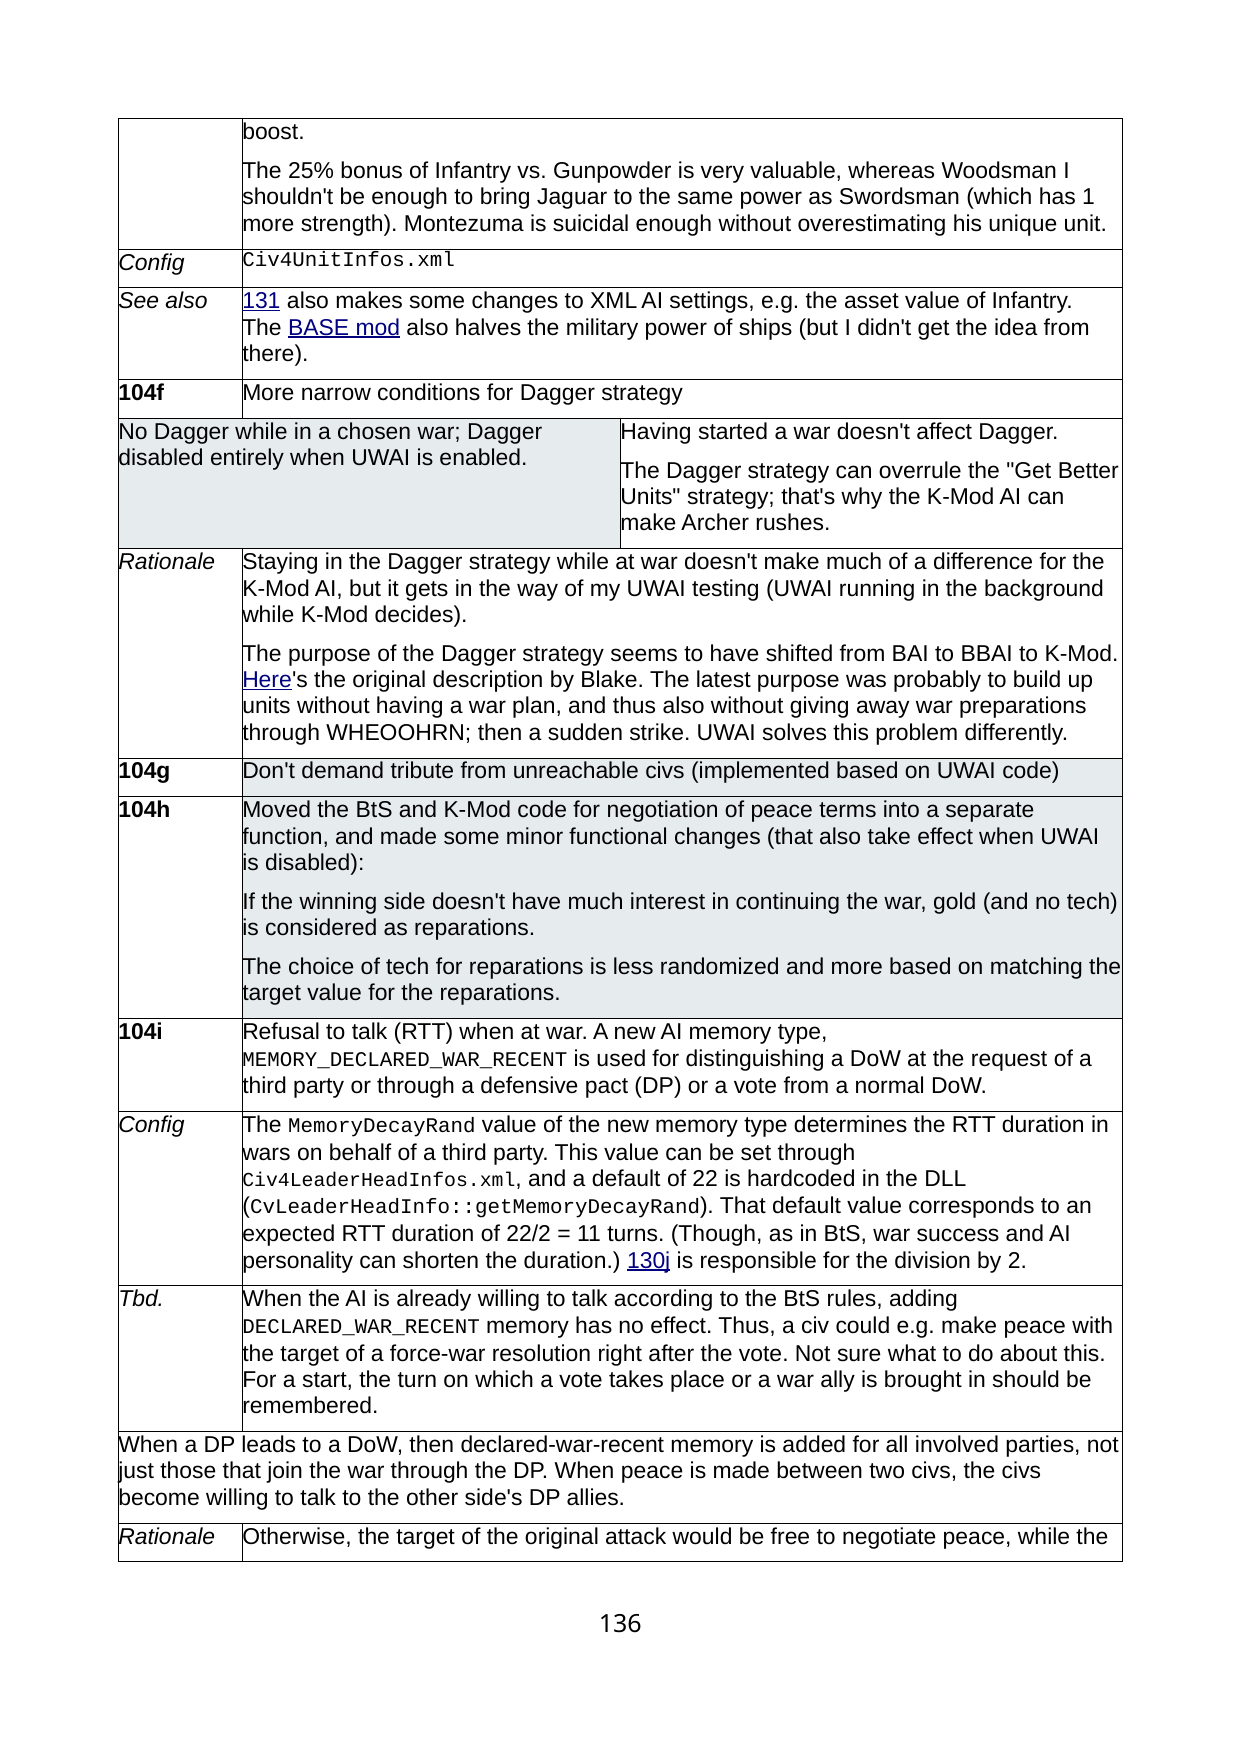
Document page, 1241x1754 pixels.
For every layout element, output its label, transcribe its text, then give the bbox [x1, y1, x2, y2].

table_cell Having started a war doesn't affect Dagger. The Dagger strategy can overrule the "Get Better Units" strategy; that's why the K-Mod AI can make Archer rushes. [621, 419, 1122, 548]
table_cell Rationale [119, 1524, 242, 1561]
table_cell No Dagger while in a chosen war; Dagger disabled entirely when UWAI is enabled. [119, 419, 620, 548]
table_cell 104i [119, 1019, 242, 1111]
table_cell Moved the BtS and K-Mod code for negotiation of peace terms into a separate function, and made some minor functional changes (that also take effect when UWAI is disabled): If the winning side doesn't have much interest in continuing the war, gold (and no tech) is considered as reparations. The choice of tech for reparations is less randomized and more based on matching the target value for the reparations. [243, 797, 1122, 1018]
table_cell Config [119, 250, 242, 287]
table_cell 104f [119, 380, 242, 418]
table_cell Rationale [119, 549, 242, 757]
table_cell When a DP leads to a DoW, then declared-war-recent memory is added for all involved parties, not just those that join the war through the DP. When peace is made between two civs, the civs become willing to talk to the other side's DP allies. [119, 1432, 1122, 1522]
table_cell 104h [119, 797, 242, 1018]
table_cell Don't demand tribute from unreachable civs (implemented based on UWAI code) [243, 759, 1122, 796]
table_cell The MemoryDecayRand value of the new memory type determines the RTT duration in wars on behalf of a third party. This value can be set through Civ4LeaderHeadInfos.xml, and a default of 22 is hardcoded in the DLL (CvLeaderHeadInfo::getMemoryDecayRand). That default value corresponds to an expected RTT duration of 22/2 = 11 turns. (Though, as in BtS, war success and AI personality can shorten the duration.) 130j is responsible for the division by 2. [243, 1112, 1122, 1285]
table_cell Staying in the Dagger strategy while at war doesn't make much of a difference for the K-Mod AI, but it gets in the way of my UWAI testing (UWAI running in the background while K-Mod decides). The purpose of the Dagger strategy seems to have shifted from BAI to BBAI to K-Mod. Here's the original description by Blake. The latest purpose was probably to build up units without having a war plan, and thus also without giving away war preparations through WHEOOHRN; then a sudden strike. UWAI solves this problem differently. [243, 549, 1122, 757]
table_cell 104g [119, 759, 242, 796]
table_cell Civ4UnitInfos.xml [243, 250, 1122, 287]
table_cell When the AI is already willing to talk according to the BtS rules, adding DECLARED_WAR_RECENT memory has no effect. Thus, a civ could e.g. make peace with the target of a force-war resolution right after the vote. Not sure what to do about this. For a start, the turn on which a vote takes place or a war ally is brought in should be remembered. [243, 1286, 1122, 1431]
table_cell See also [119, 288, 242, 379]
table_cell Config [119, 1112, 242, 1285]
table_cell Refusal to talk (RTT) when at war. A new AI memory type, MEMORY_DECLARED_WAR_RECENT is used for distinguishing a DoW at the request of a third party or through a defensive pact (DP) or a vote from a normal DoW. [243, 1019, 1122, 1111]
table_cell Otherwise, the target of the original attack would be free to negotiate peace, while the [243, 1524, 1122, 1561]
table_cell Tbd. [119, 1286, 242, 1431]
table_cell 131 also makes some changes to XML AI settings, e.g. the asset value of Infantry. The BASE mod also halves the military power of ships (but I didn't get the idea from there). [243, 288, 1122, 379]
table_cell [119, 119, 242, 248]
table_cell boost. The 25% bonus of Infantry vs. Gunpowder is very valuable, whereas Woodsman I shouldn't be enough to bring Jaguar to the same power as Swordsman (which has 1 more strength). Montezuma is suicidal enough without overestimating his unique unit. [243, 119, 1122, 248]
table_cell More narrow conditions for Dagger strategy [243, 380, 1122, 418]
